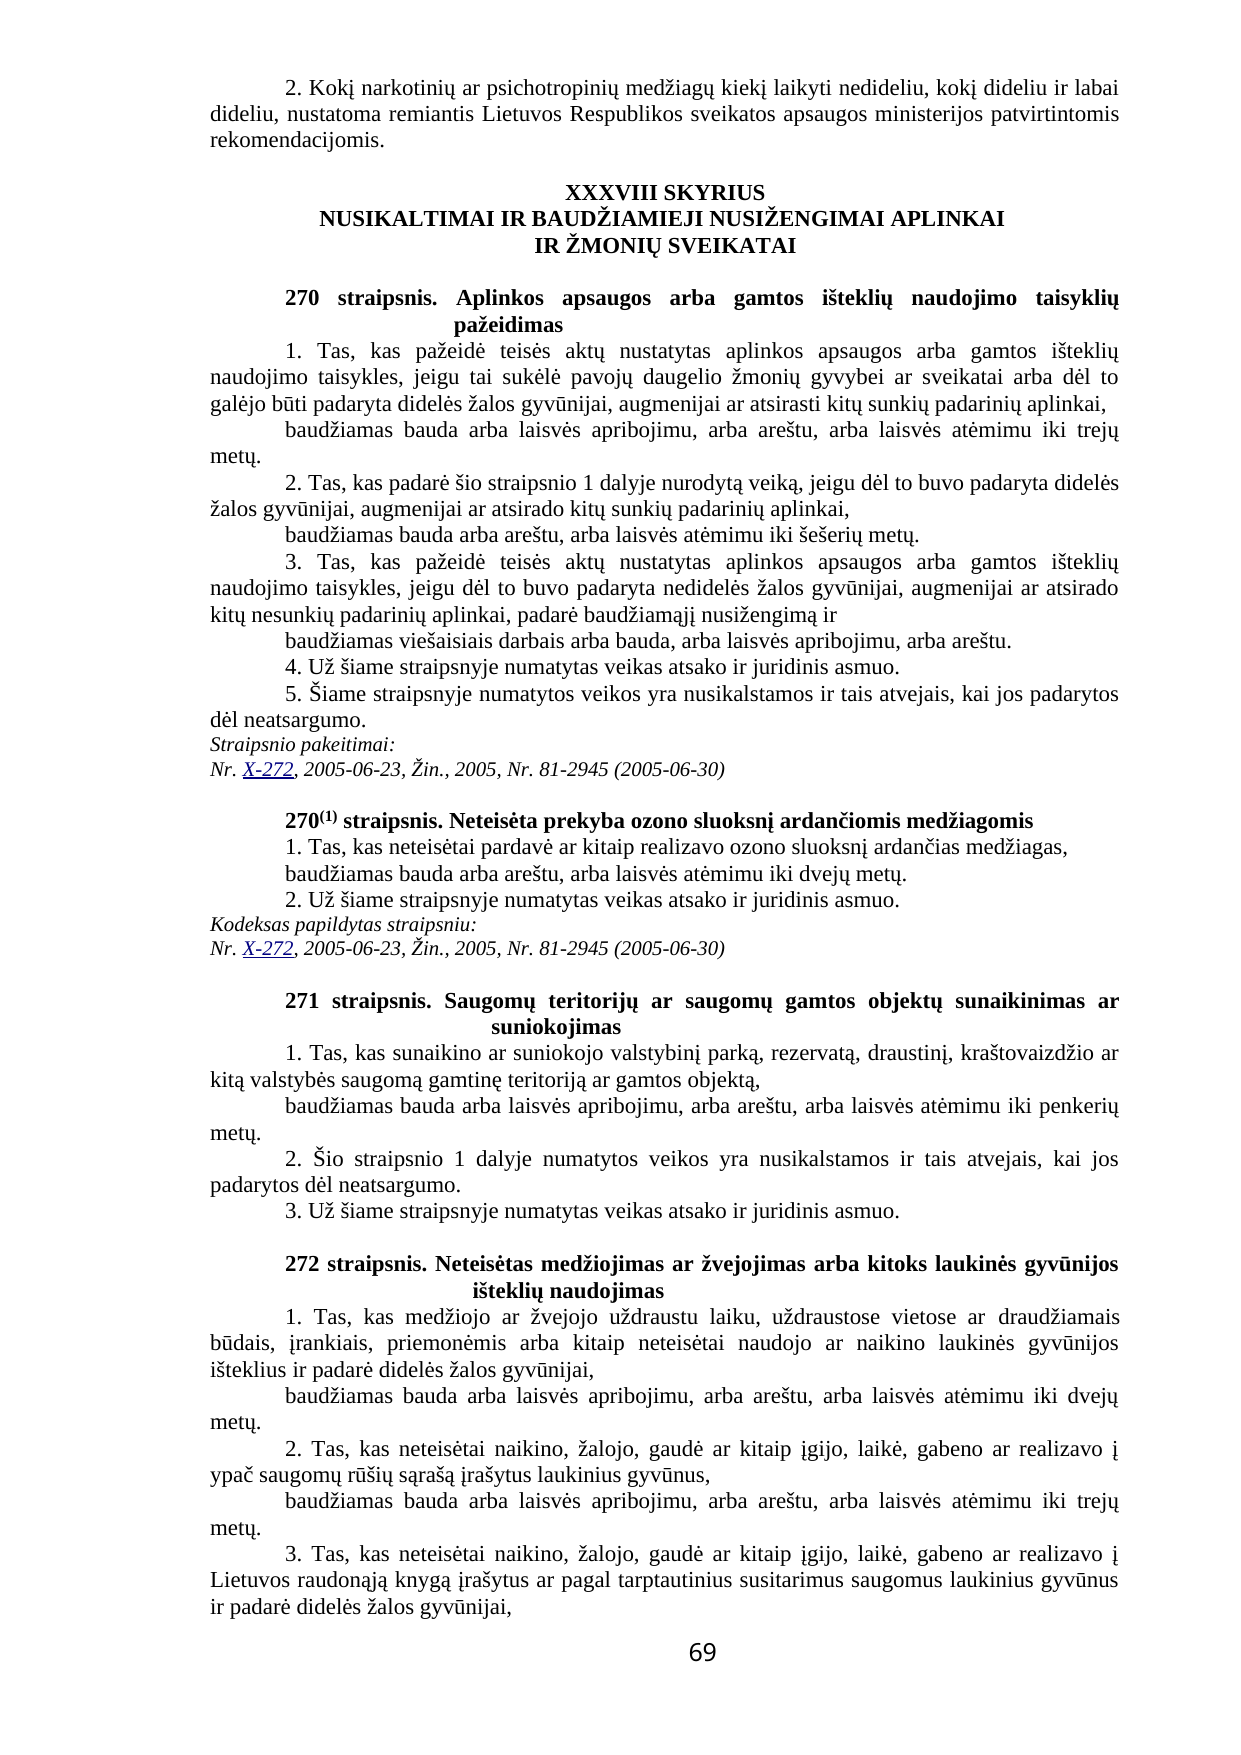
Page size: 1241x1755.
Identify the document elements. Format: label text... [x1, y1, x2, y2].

text 5. Šiame straipsnyje numatytos veikos yra nusikalstamos ir tais atvejais, kai jos padarytos dėl neatsargumo. [210, 680, 1120, 732]
text 2. Tas, kas neteisėtai naikino, žalojo, gaudė ar kitaip įgijo, laikė, gabeno ar realizavo į ypač saugomų rūšių sąrašą įrašytus laukinius gyvūnus, [210, 1435, 1120, 1487]
text NUSIKALTIMAI IR BAUDŽIAMIEJI NUSIŽENGIMAI APLINKAI IR ŽMONIŲ SVEIKATAI [210, 205, 1120, 258]
text Nr. X-272, 2005-06-23, Žin., 2005, Nr. 81-2945 (2005-06-30) [210, 936, 1120, 960]
text 3. Tas, kas neteisėtai naikino, žalojo, gaudė ar kitaip įgijo, laikė, gabeno ar realizavo į Lietuvos raudonąją knygą įrašytus ar pagal tarptautinius susitarimus saugomus laukinius gyvūnus ir padarė didelės žalos gyvūnijai, [210, 1540, 1120, 1619]
text 270 straipsnis. Aplinkos apsaugos arba gamtos išteklių naudojimo taisyklių pažeidimas [285, 284, 1120, 337]
text 1. Tas, kas neteisėtai pardavė ar kitaip realizavo ozono sluoksnį ardančias medžiagas, [210, 833, 1120, 859]
text 272 straipsnis. Neteisėtas medžiojimas ar žvejojimas arba kitoks laukinės gyvūnijos išteklių naudojimas [285, 1250, 1120, 1303]
text 1. Tas, kas sunaikino ar suniokojo valstybinį parką, rezervatą, draustinį, kraštovaizdžio ar kitą valstybės saugomą gamtinę teritoriją ar gamtos objektą, [210, 1039, 1120, 1092]
text baudžiamas viešaisiais darbais arba bauda, arba laisvės apribojimu, arba areštu. [210, 627, 1120, 653]
text baudžiamas bauda arba laisvės apribojimu, arba areštu, arba laisvės atėmimu iki dvejų metų. [210, 1382, 1120, 1435]
text 3. Už šiame straipsnyje numatytas veikas atsako ir juridinis asmuo. [210, 1198, 1120, 1224]
text 4. Už šiame straipsnyje numatytas veikas atsako ir juridinis asmuo. [210, 653, 1120, 680]
text 271 straipsnis. Saugomų teritorijų ar saugomų gamtos objektų sunaikinimas ar suniokojimas [285, 987, 1120, 1039]
text 2. Kokį narkotinių ar psichotropinių medžiagų kiekį laikyti nedideliu, kokį dideliu ir labai dideliu, nustatoma remiantis Lietuvos Respublikos sveikatos apsaugos ministerijos patvirtintomis rekomendacijomis. [210, 73, 1120, 153]
text 270(1) straipsnis. Neteisėta prekyba ozono sluoksnį ardančiomis medžiagomis [210, 807, 1120, 833]
text 2. Tas, kas padarė šio straipsnio 1 dalyje nurodytą veiką, jeigu dėl to buvo padaryta didelės žalos gyvūnijai, augmenijai ar atsirado kitų sunkių padarinių aplinkai, [210, 469, 1120, 522]
text 1. Tas, kas medžiojo ar žvejojo uždraustu laiku, uždraustose vietose ar draudžiamais būdais, įrankiais, priemonėmis arba kitaip neteisėtai naudojo ar naikino laukinės gyvūnijos išteklius ir padarė didelės žalos gyvūnijai, [210, 1303, 1120, 1382]
text baudžiamas bauda arba areštu, arba laisvės atėmimu iki šešerių metų. [210, 522, 1120, 548]
text baudžiamas bauda arba laisvės apribojimu, arba areštu, arba laisvės atėmimu iki trejų metų. [210, 1487, 1120, 1540]
text baudžiamas bauda arba laisvės apribojimu, arba areštu, arba laisvės atėmimu iki trejų metų. [210, 416, 1120, 469]
text Nr. X-272, 2005-06-23, Žin., 2005, Nr. 81-2945 (2005-06-30) [210, 756, 1120, 781]
text 3. Tas, kas pažeidė teisės aktų nustatytas aplinkos apsaugos arba gamtos išteklių naudojimo taisykles, jeigu dėl to buvo padaryta nedidelės žalos gyvūnijai, augmenijai ar atsirado kitų nesunkių padarinių aplinkai, padarė baudžiamąjį nusižengimą ir [210, 548, 1120, 627]
text Kodeksas papildytas straipsniu: [210, 912, 1120, 936]
text baudžiamas bauda arba laisvės apribojimu, arba areštu, arba laisvės atėmimu iki penkerių metų. [210, 1092, 1120, 1145]
text baudžiamas bauda arba areštu, arba laisvės atėmimu iki dvejų metų. [210, 859, 1120, 886]
text 1. Tas, kas pažeidė teisės aktų nustatytas aplinkos apsaugos arba gamtos išteklių naudojimo taisykles, jeigu tai sukėlė pavojų daugelio žmonių gyvybei ar sveikatai arba dėl to galėjo būti padaryta didelės žalos gyvūnijai, augmenijai ar atsirasti kitų sunkių padarinių aplinkai, [210, 337, 1120, 416]
text 2. Šio straipsnio 1 dalyje numatytos veikos yra nusikalstamos ir tais atvejais, kai jos padarytos dėl neatsargumo. [210, 1145, 1120, 1198]
text 2. Už šiame straipsnyje numatytas veikas atsako ir juridinis asmuo. [210, 886, 1120, 912]
subtitle XXXVIII SKYRIUS [210, 179, 1120, 205]
text Straipsnio pakeitimai: [210, 732, 1120, 756]
